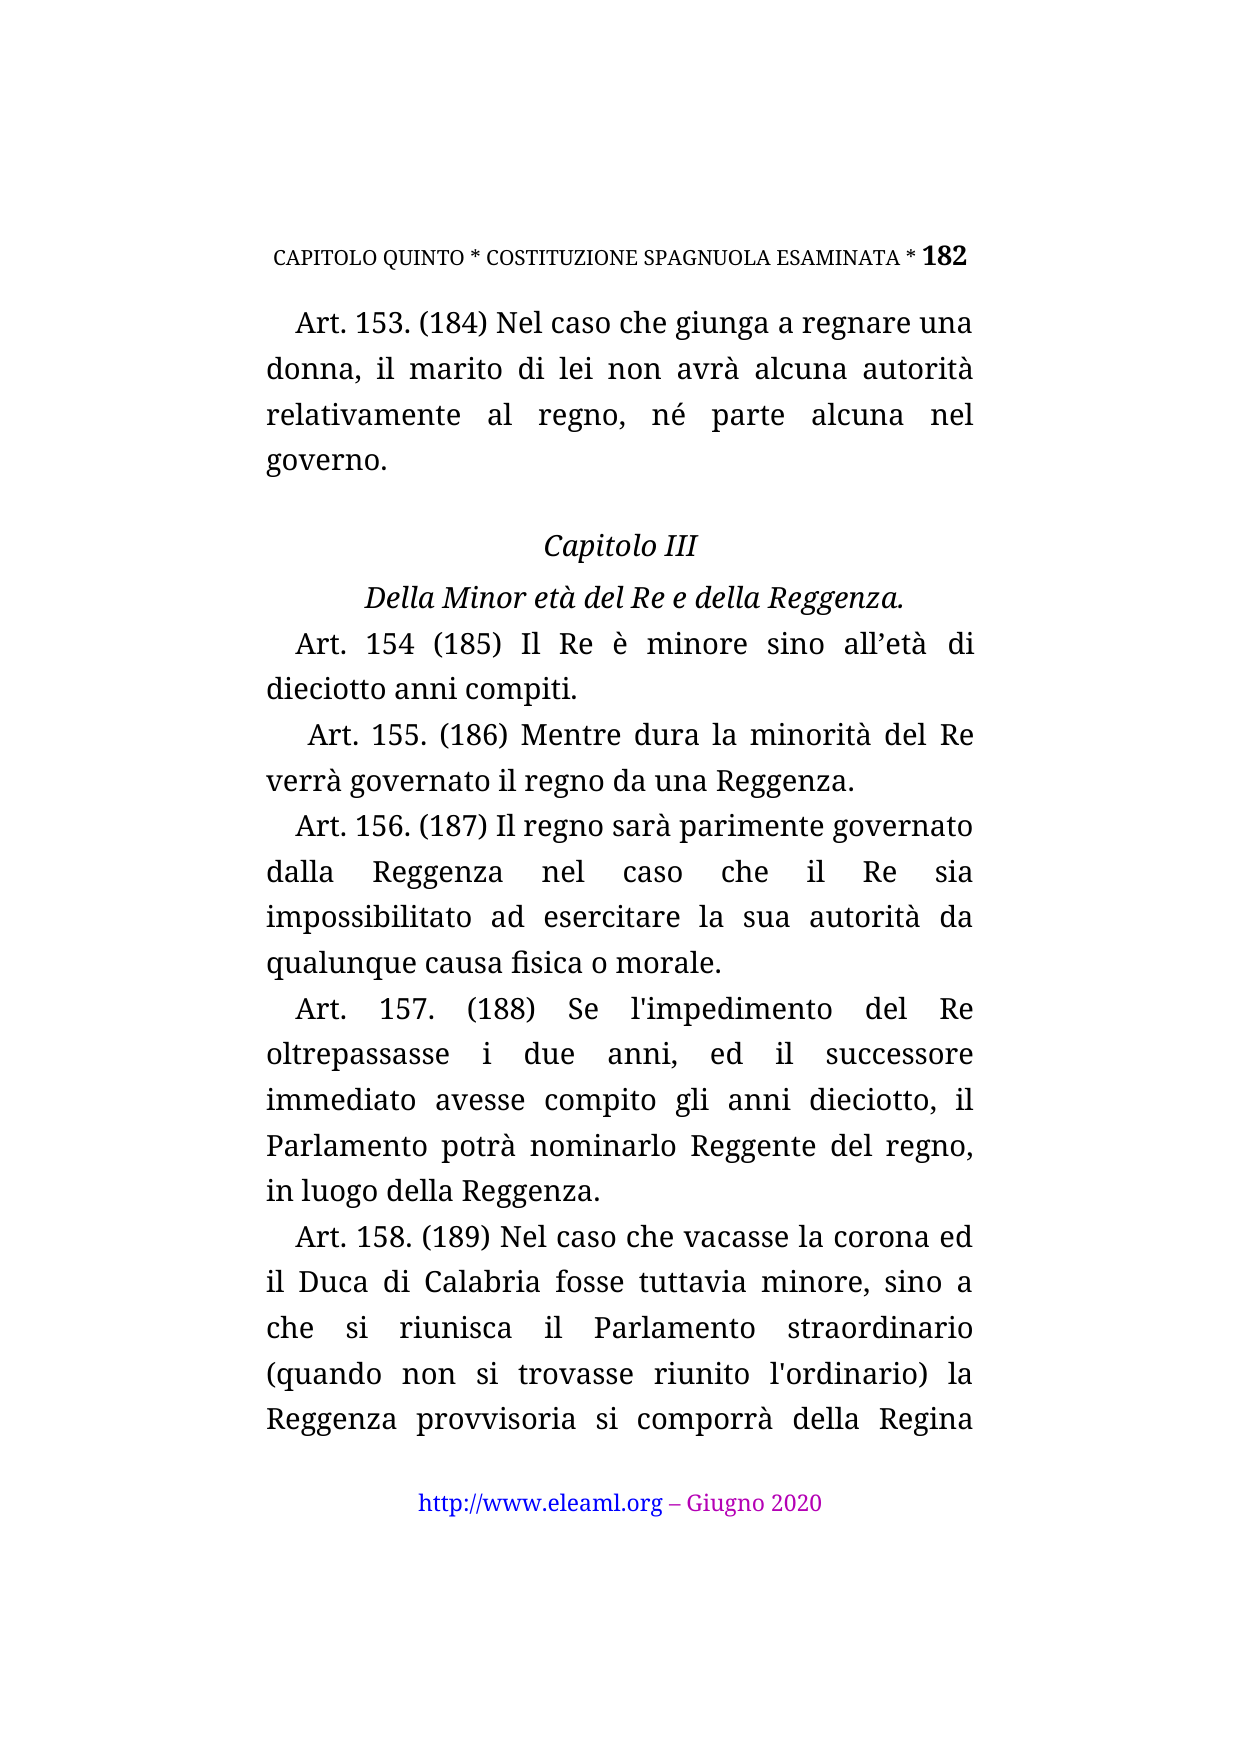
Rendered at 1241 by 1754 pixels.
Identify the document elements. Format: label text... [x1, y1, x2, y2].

subtitle Capitolo III [266, 525, 974, 565]
text Art. 157. (188) Se l'impedimento del Re oltrepassasse i due anni, ed il successore immediato avesse compito gli anni dieciotto, il Parlamento potrà nominarlo Reggente del regno, in luogo della Reggenza. [266, 988, 974, 1210]
text Art. 155. (186) Mentre dura la minorità del Re verrà governato il regno da una Reggenza. [266, 714, 974, 799]
text Della Minor età del Re e della Reggenza. [266, 577, 974, 617]
text Art. 158. (189) Nel caso che vacasse la corona ed il Duca di Calabria fosse tuttavia minore, sino a che si riunisca il Parlamento straordinario (quando non si trovasse riunito l'ordinario) la Reggenza provvisoria si comporrà della Regina [266, 1216, 974, 1438]
text Art. 154 (185) Il Re è minore sino all’età di dieciotto anni compiti. [266, 623, 974, 708]
text Art. 156. (187) Il regno sarà parimente governato dalla Reggenza nel caso che il Re sia impossibilitato ad esercitare la sua autorità da qualunque causa fisica o morale. [266, 806, 974, 982]
text Art. 153. (184) Nel caso che giunga a regnare una donna, il marito di lei non avrà alcuna autorità relativamente al regno, né parte alcuna nel governo. [266, 303, 974, 479]
